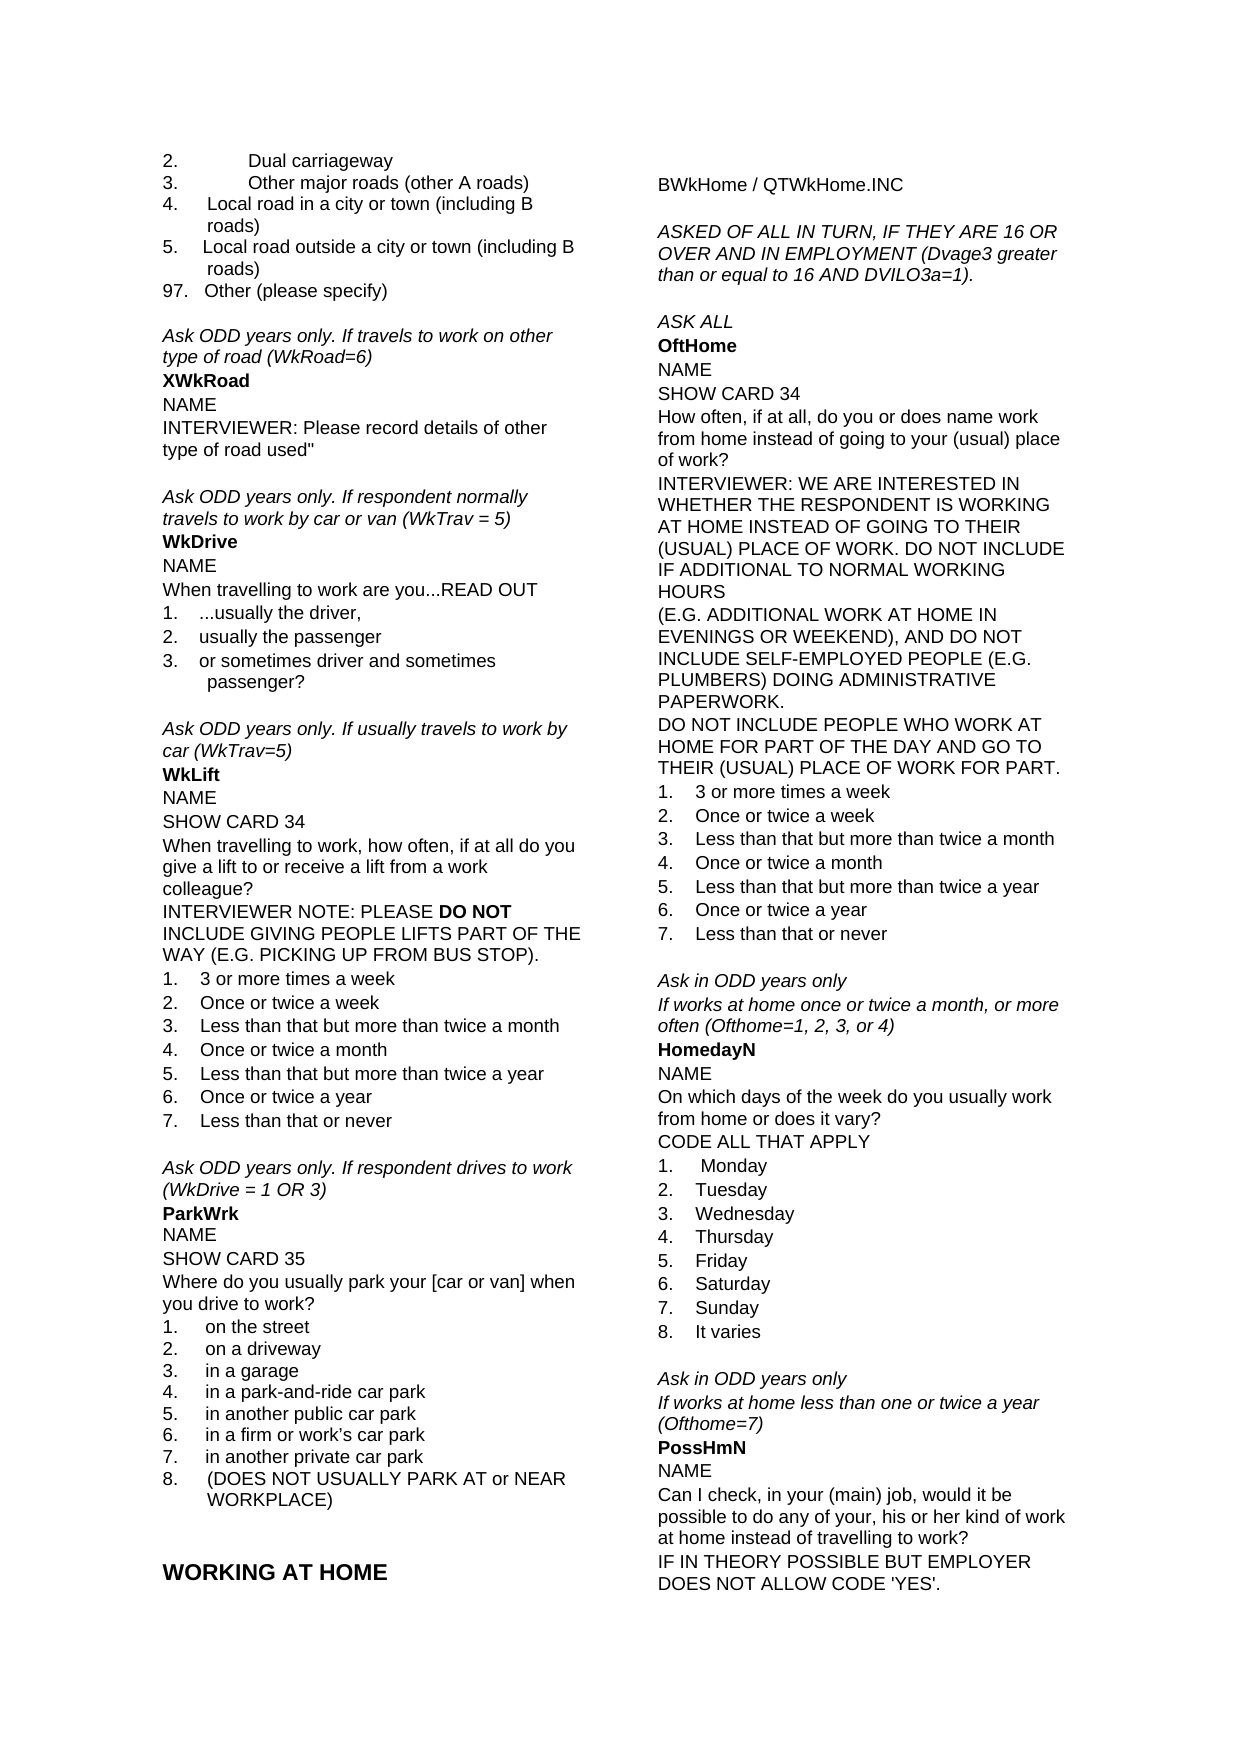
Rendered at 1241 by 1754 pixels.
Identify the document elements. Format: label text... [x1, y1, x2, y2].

text ASKED OF ALL IN TURN, IF THEY ARE 16 OR OVER AND IN EMPLOYMENT (Dvage3 greater than or equal to 16 AND DVILO3a=1). [658, 221, 1078, 286]
text XWkRoad [162, 370, 583, 391]
text INTERVIEWER NOTE: PLEASE DO NOT INCLUDE GIVING PEOPLE LIFTS PART OF THE WAY (E.G. PICKING UP FROM BUS STOP). [162, 901, 583, 966]
list 3 or more times a week [658, 781, 1078, 802]
text HomedayN [658, 1039, 1078, 1060]
text When travelling to work, how often, if at all do you give a lift to or receive a lift from a work colleague? [162, 834, 583, 899]
list Wednesday [658, 1202, 1078, 1224]
text On which days of the week do you usually work from home or does it vary? [658, 1086, 1078, 1129]
text NAME [658, 1062, 1078, 1084]
list Once or twice a week [162, 992, 583, 1013]
text PossHmN [658, 1437, 1078, 1458]
text Ask ODD years only. If respondent drives to work (WkDrive = 1 OR 3) [162, 1157, 583, 1200]
text ASK ALL [658, 311, 1078, 333]
text WkDrive [162, 531, 583, 553]
list Tuesday [658, 1179, 1078, 1200]
text Ask in ODD years only [658, 1368, 1078, 1389]
list Dual carriageway [162, 150, 583, 172]
list on the street [162, 1316, 583, 1338]
list Sunday [658, 1297, 1078, 1318]
text OftHome [658, 335, 1078, 357]
list Less than that but more than twice a year [658, 875, 1078, 897]
list Less than that but more than twice a month [658, 828, 1078, 850]
text (E.G. ADDITIONAL WORK AT HOME IN EVENINGS OR WEEKEND), AND DO NOT INCLUDE SELF-EMPLOYED PEOPLE (E.G. PLUMBERS) DOING ADMINISTRATIVE PAPERWORK. [658, 604, 1078, 712]
text CODE ALL THAT APPLY [658, 1131, 1078, 1153]
list Once or twice a week [658, 804, 1078, 826]
list Saturday [658, 1273, 1078, 1295]
text Ask ODD years only. If usually travels to work by car (WkTrav=5) [162, 718, 583, 761]
text Can I check, in your (main) job, would it be possible to do any of your, his or her kind of work at home instead of travelling to work? [658, 1484, 1078, 1549]
text INTERVIEWER: WE ARE INTERESTED IN WHETHER THE RESPONDENT IS WORKING AT HOME INSTEAD OF GOING TO THEIR (USUAL) PLACE OF WORK. DO NOT INCLUDE IF ADDITIONAL TO NORMAL WORKING HOURS [658, 473, 1078, 602]
text When travelling to work are you...READ OUT [162, 578, 583, 600]
list Once or twice a year [162, 1086, 583, 1108]
list Once or twice a year [658, 899, 1078, 921]
text NAME [162, 1224, 583, 1245]
list Less than that or never [658, 923, 1078, 944]
list Less than that or never [162, 1110, 583, 1131]
text Where do you usually park your [car or van] when you drive to work? [162, 1271, 583, 1314]
text 2. usually the passenger [162, 626, 583, 647]
text SHOW CARD 34 [162, 811, 583, 832]
text How often, if at all, do you or does name work from home instead of going to your (usual) place of work? [658, 406, 1078, 471]
list 3 or more times a week [162, 968, 583, 989]
text INTERVIEWER: Please record details of other type of road used" [162, 417, 583, 460]
list in a firm or work’s car park [162, 1424, 583, 1446]
list Thursday [658, 1226, 1078, 1247]
text Ask in ODD years only [658, 970, 1078, 992]
text If works at home once or twice a month, or more often (Ofthome=1, 2, 3, or 4) [658, 994, 1078, 1037]
list Other major roads (other A roads) [162, 172, 583, 193]
list on a driveway [162, 1338, 583, 1359]
list (DOES NOT USUALLY PARK AT or NEAR WORKPLACE) [162, 1467, 583, 1510]
list Local road in a city or town (including B roads) [162, 193, 583, 236]
list Friday [658, 1249, 1078, 1271]
text IF IN THEORY POSSIBLE BUT EMPLOYER DOES NOT ALLOW CODE 'YES'. [658, 1551, 1078, 1594]
text If works at home less than one or twice a year (Ofthome=7) [658, 1391, 1078, 1434]
text NAME [162, 787, 583, 809]
list in a park-and-ride car park [162, 1381, 583, 1403]
list Less than that but more than twice a year [162, 1062, 583, 1084]
text Ask ODD years only. If respondent normally travels to work by car or van (WkTrav = 5) [162, 486, 583, 529]
text NAME [162, 555, 583, 576]
subtitle WORKING AT HOME [162, 1559, 583, 1585]
text WkLift [162, 763, 583, 785]
list It varies [658, 1321, 1078, 1342]
text 1. ...usually the driver, [162, 602, 583, 624]
list in another private car park [162, 1446, 583, 1467]
text DO NOT INCLUDE PEOPLE WHO WORK AT HOME FOR PART OF THE DAY AND GO TO THEIR (USUAL) PLACE OF WORK FOR PART. [658, 714, 1078, 779]
list Local road outside a city or town (including B roads) [162, 236, 583, 279]
list in a garage [162, 1359, 583, 1381]
list Once or twice a month [162, 1039, 583, 1060]
text SHOW CARD 34 [658, 382, 1078, 404]
text BWkHome / QTWkHome.INC [658, 174, 1078, 195]
text SHOW CARD 35 [162, 1247, 583, 1269]
text NAME [658, 1460, 1078, 1482]
list Less than that but more than twice a month [162, 1015, 583, 1037]
text NAME [658, 359, 1078, 380]
text Ask ODD years only. If travels to work on other type of road (WkRoad=6) [162, 324, 583, 368]
text 97. Other (please specify) [162, 279, 583, 301]
text 3. or sometimes driver and sometimes passenger? [162, 649, 583, 692]
text ParkWrk [162, 1202, 583, 1224]
list in another public car park [162, 1403, 583, 1424]
list Once or twice a month [658, 852, 1078, 873]
list Monday [658, 1155, 1078, 1177]
text NAME [162, 393, 583, 415]
